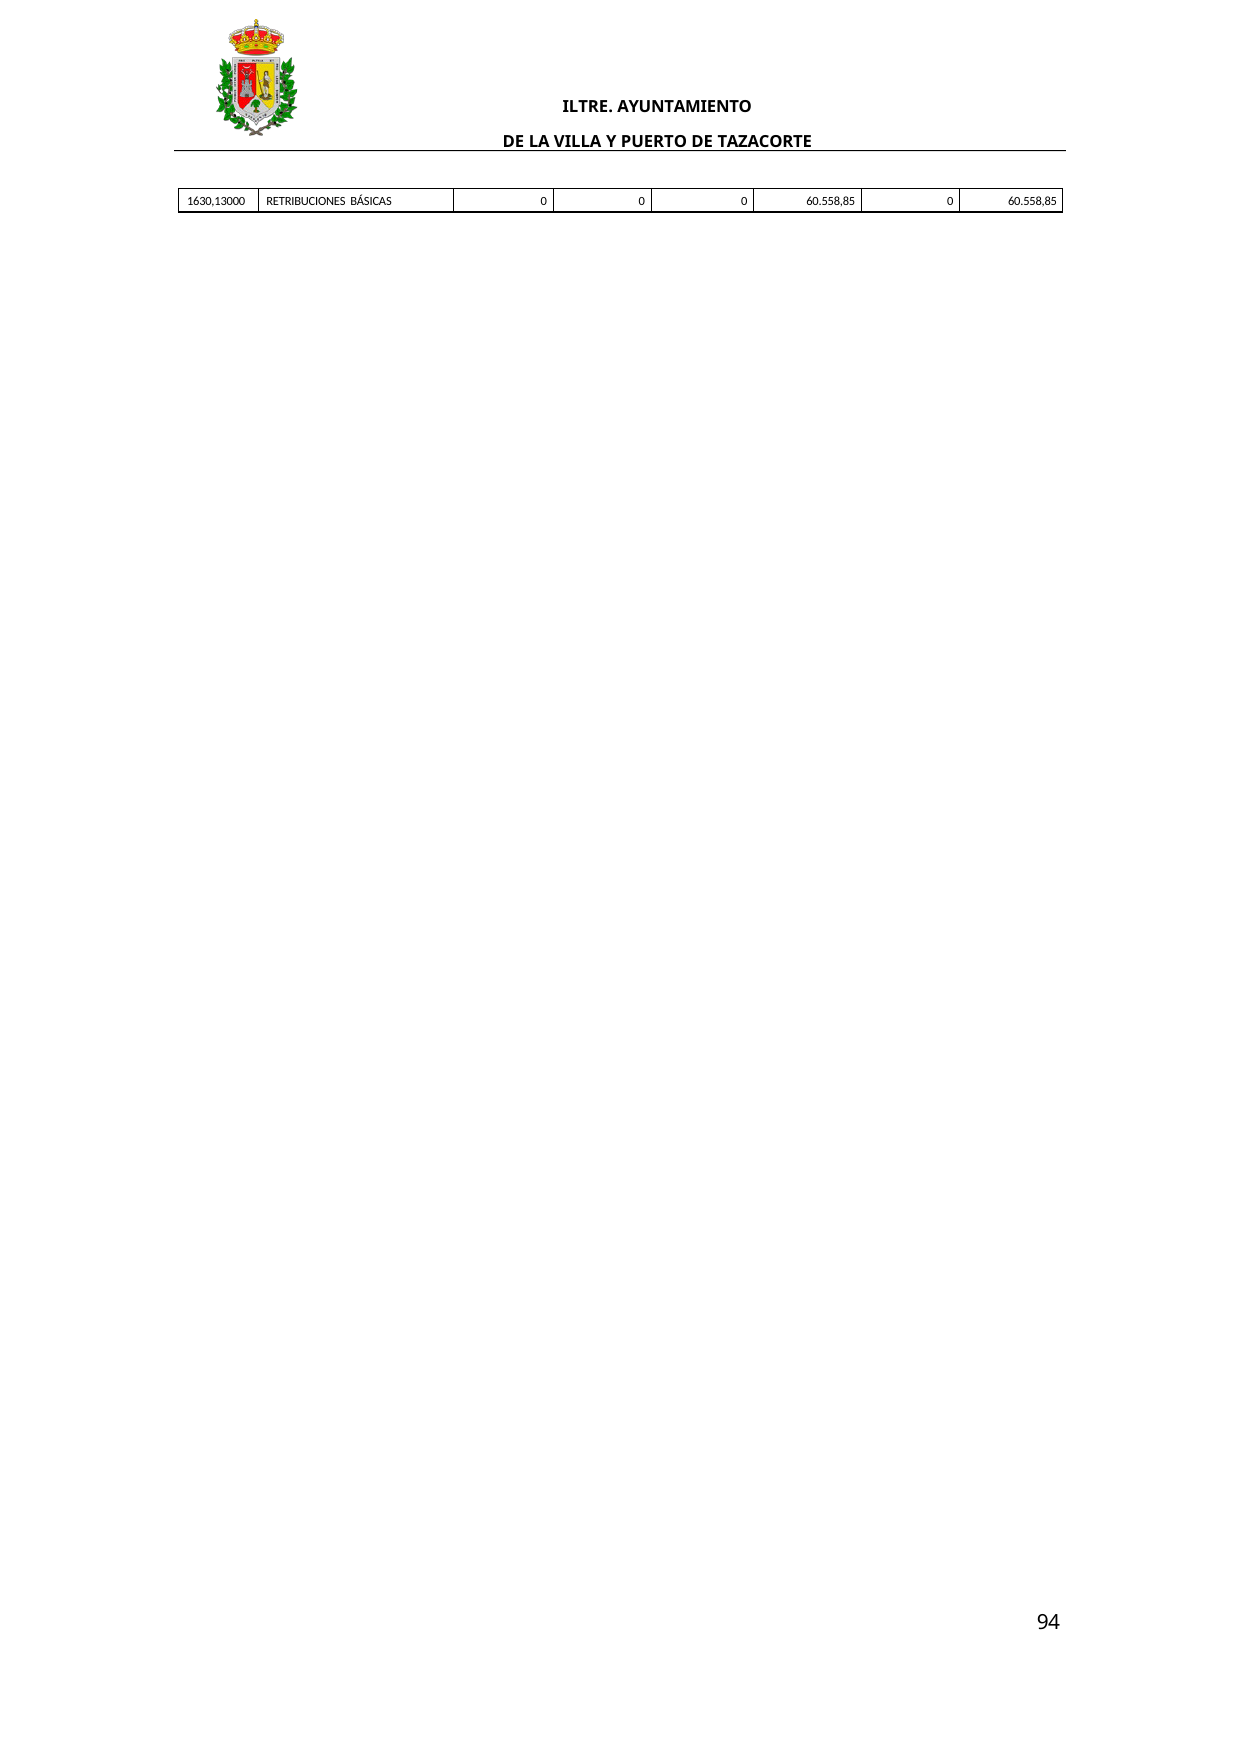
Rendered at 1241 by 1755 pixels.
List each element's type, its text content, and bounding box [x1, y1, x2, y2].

table_cell 0 [652, 189, 753, 211]
table_cell 0 [454, 189, 553, 211]
table_cell 0 [554, 189, 651, 211]
table_cell 60.558,85 [754, 189, 861, 211]
table_cell 0 [862, 189, 959, 211]
table_cell RETRIBUCIONES BÁSICAS [259, 189, 453, 211]
table_cell 1630,13000 [179, 189, 258, 211]
table_cell 60.558,85 [960, 189, 1062, 211]
